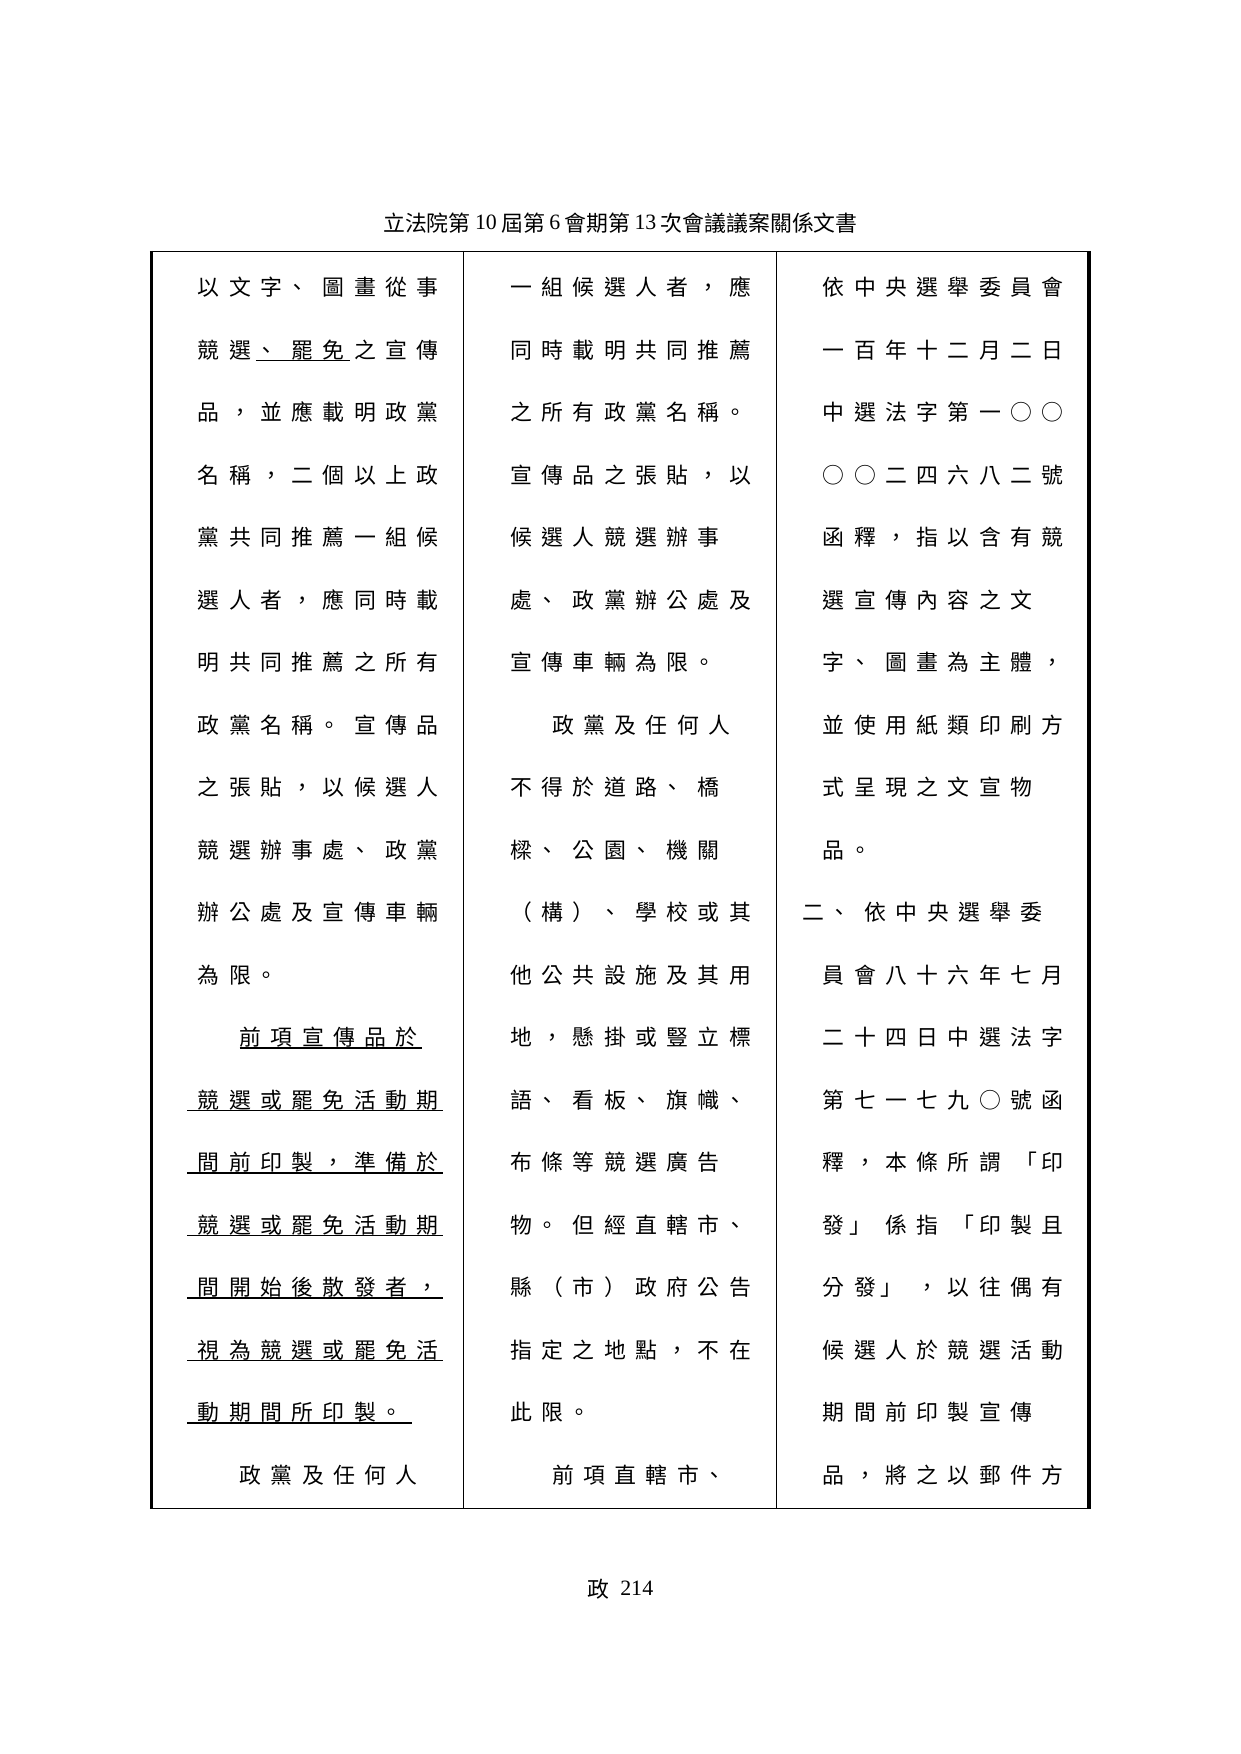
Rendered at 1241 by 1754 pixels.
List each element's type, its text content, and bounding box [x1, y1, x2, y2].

table_cell 依中央選舉委員會一百年十二月二日中選法字第一○○○○二四六八二號函釋，指以含有競選宣傳內容之文字、圖畫為主體，並使用紙類印刷方式呈現之文宣物品。 二、依中央選舉委員會八十六年七月二十四日中選法字第七一七九○號函釋，本條所謂「印發」係指「印製且分發」，以往偶有候選人於競選活動期間前印製宣傳品，將之以郵件方 [777, 252, 1087, 1508]
table_cell 一組候選人者，應同時載明共同推薦之所有政黨名稱。宣傳品之張貼，以候選人競選辦事處、政黨辦公處及宣傳車輛為限。 政黨及任何人不得於道路、橋樑、公園、機關（構）、學校或其他公共設施及其用地，懸掛或豎立標語、看板、旗幟、布條等競選廣告物。但經直轄市、縣（市）政府公告指定之地點，不在此限。 前項直轄市、 [464, 252, 776, 1508]
table_cell 以文字、圖畫從事競選、罷免之宣傳品，並應載明政黨名稱，二個以上政黨共同推薦一組候選人者，應同時載明共同推薦之所有政黨名稱。宣傳品之張貼，以候選人競選辦事處、政黨辦公處及宣傳車輛為限。 前項宣傳品於競選或罷免活動期間前印製，準備於競選或罷免活動期間開始後散發者，視為競選或罷免活動期間所印製。 政黨及任何人 [153, 252, 463, 1508]
